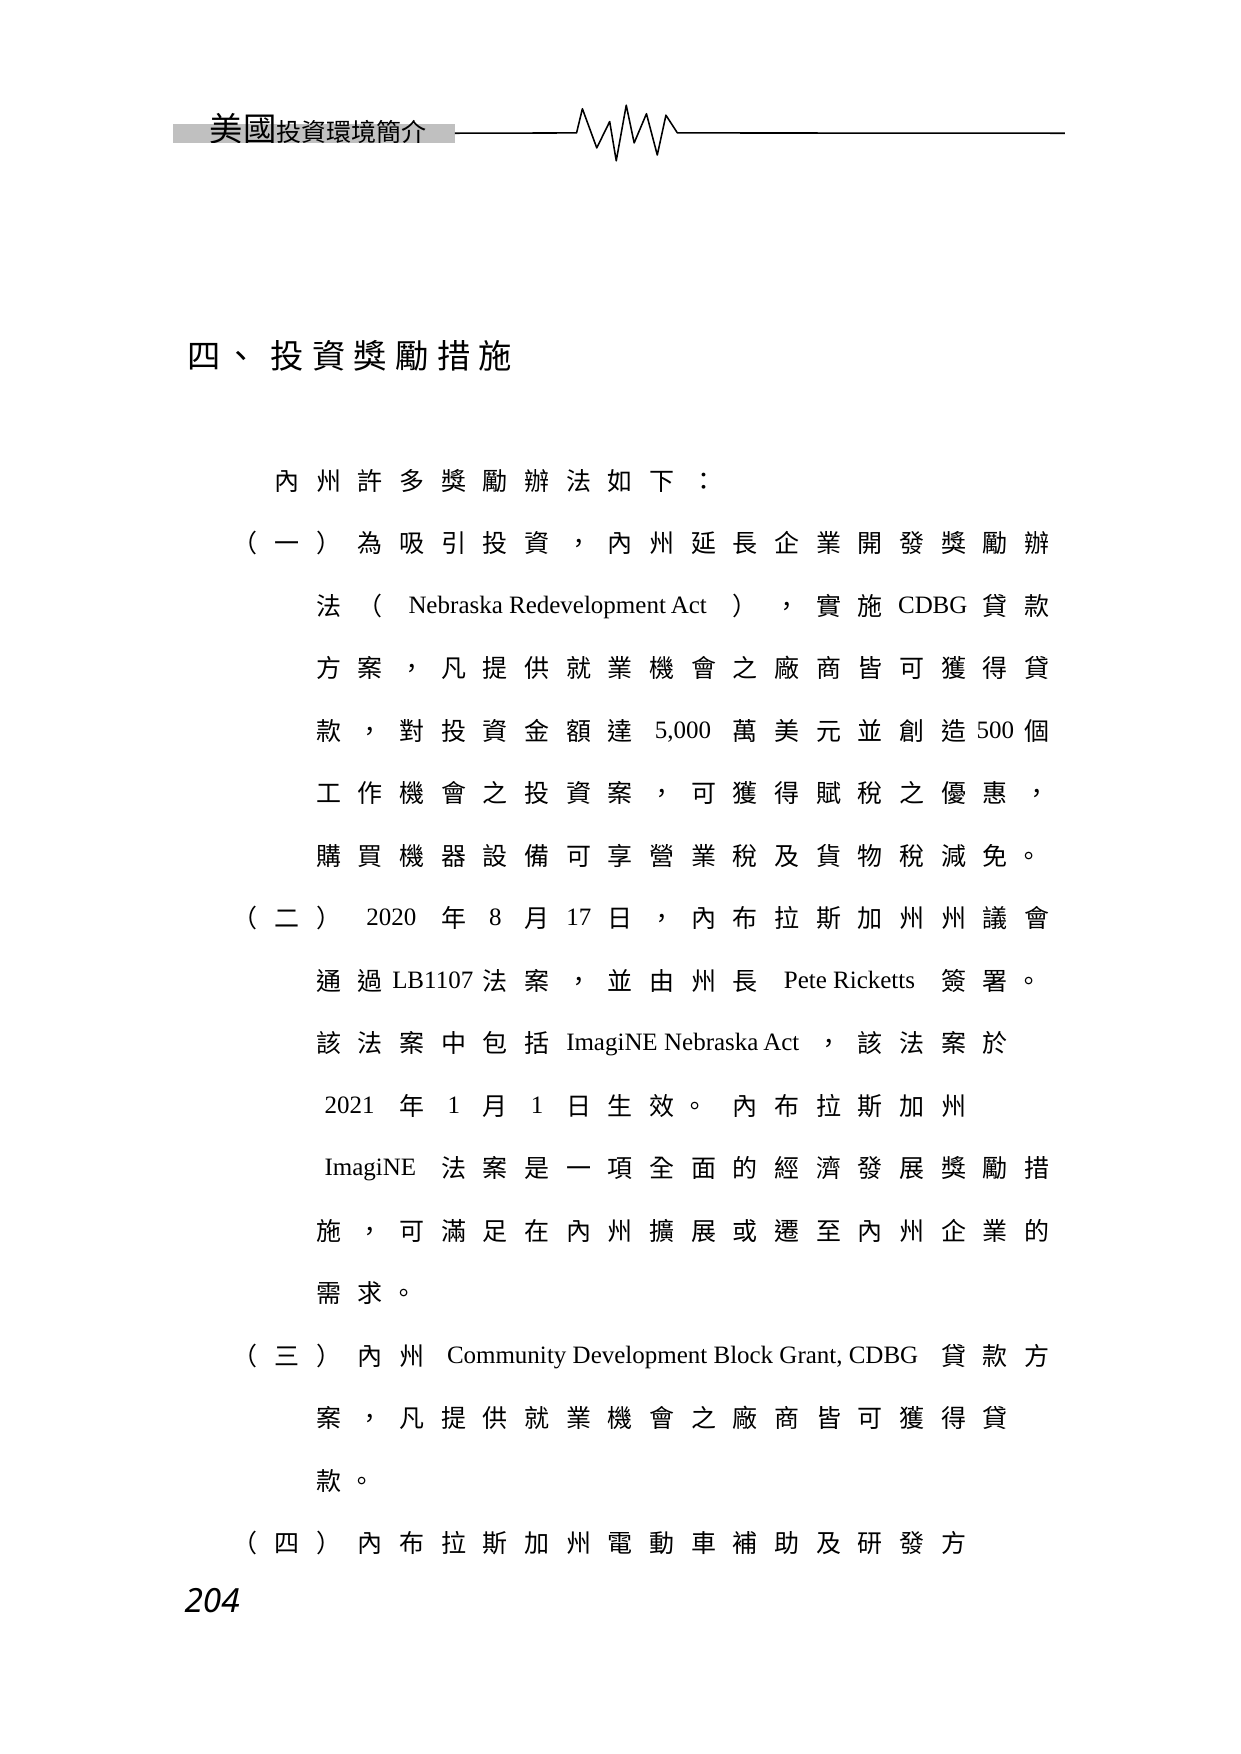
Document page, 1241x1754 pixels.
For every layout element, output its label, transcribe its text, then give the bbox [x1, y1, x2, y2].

text （一）為吸引投資，內州延長企業開發獎勵辦法（Nebraska Redevelopment Act），實施CDBG貸款方案，凡提供就業機會之廠商皆可獲得貸款，對投資金額達5,000萬美元並創造500個工作機會之投資案，可獲得賦稅之優惠，購買機器設備可享營業稅及貨物稅減免。 [207, 500, 1058, 875]
text 內州許多獎勵辦法如下： [183, 438, 1058, 500]
text （四）內布拉斯加州電動車補助及研發方 [207, 1500, 1058, 1563]
text （三）內州Community Development Block Grant, CDBG貸款方案，凡提供就業機會之廠商皆可獲得貸款。 [207, 1313, 1058, 1500]
text （二）2020年8月17日，內布拉斯加州州議會通過LB1107法案，並由州長Pete Ricketts簽署。該法案中包括ImagiNE Nebraska Act，該法案於2021年1月1日生效。內布拉斯加州ImagiNE法案是一項全面的經濟發展獎勵措施，可滿足在內州擴展或遷至內州企業的需求。 [207, 875, 1058, 1313]
text 四、投資獎勵措施 [183, 313, 1058, 375]
